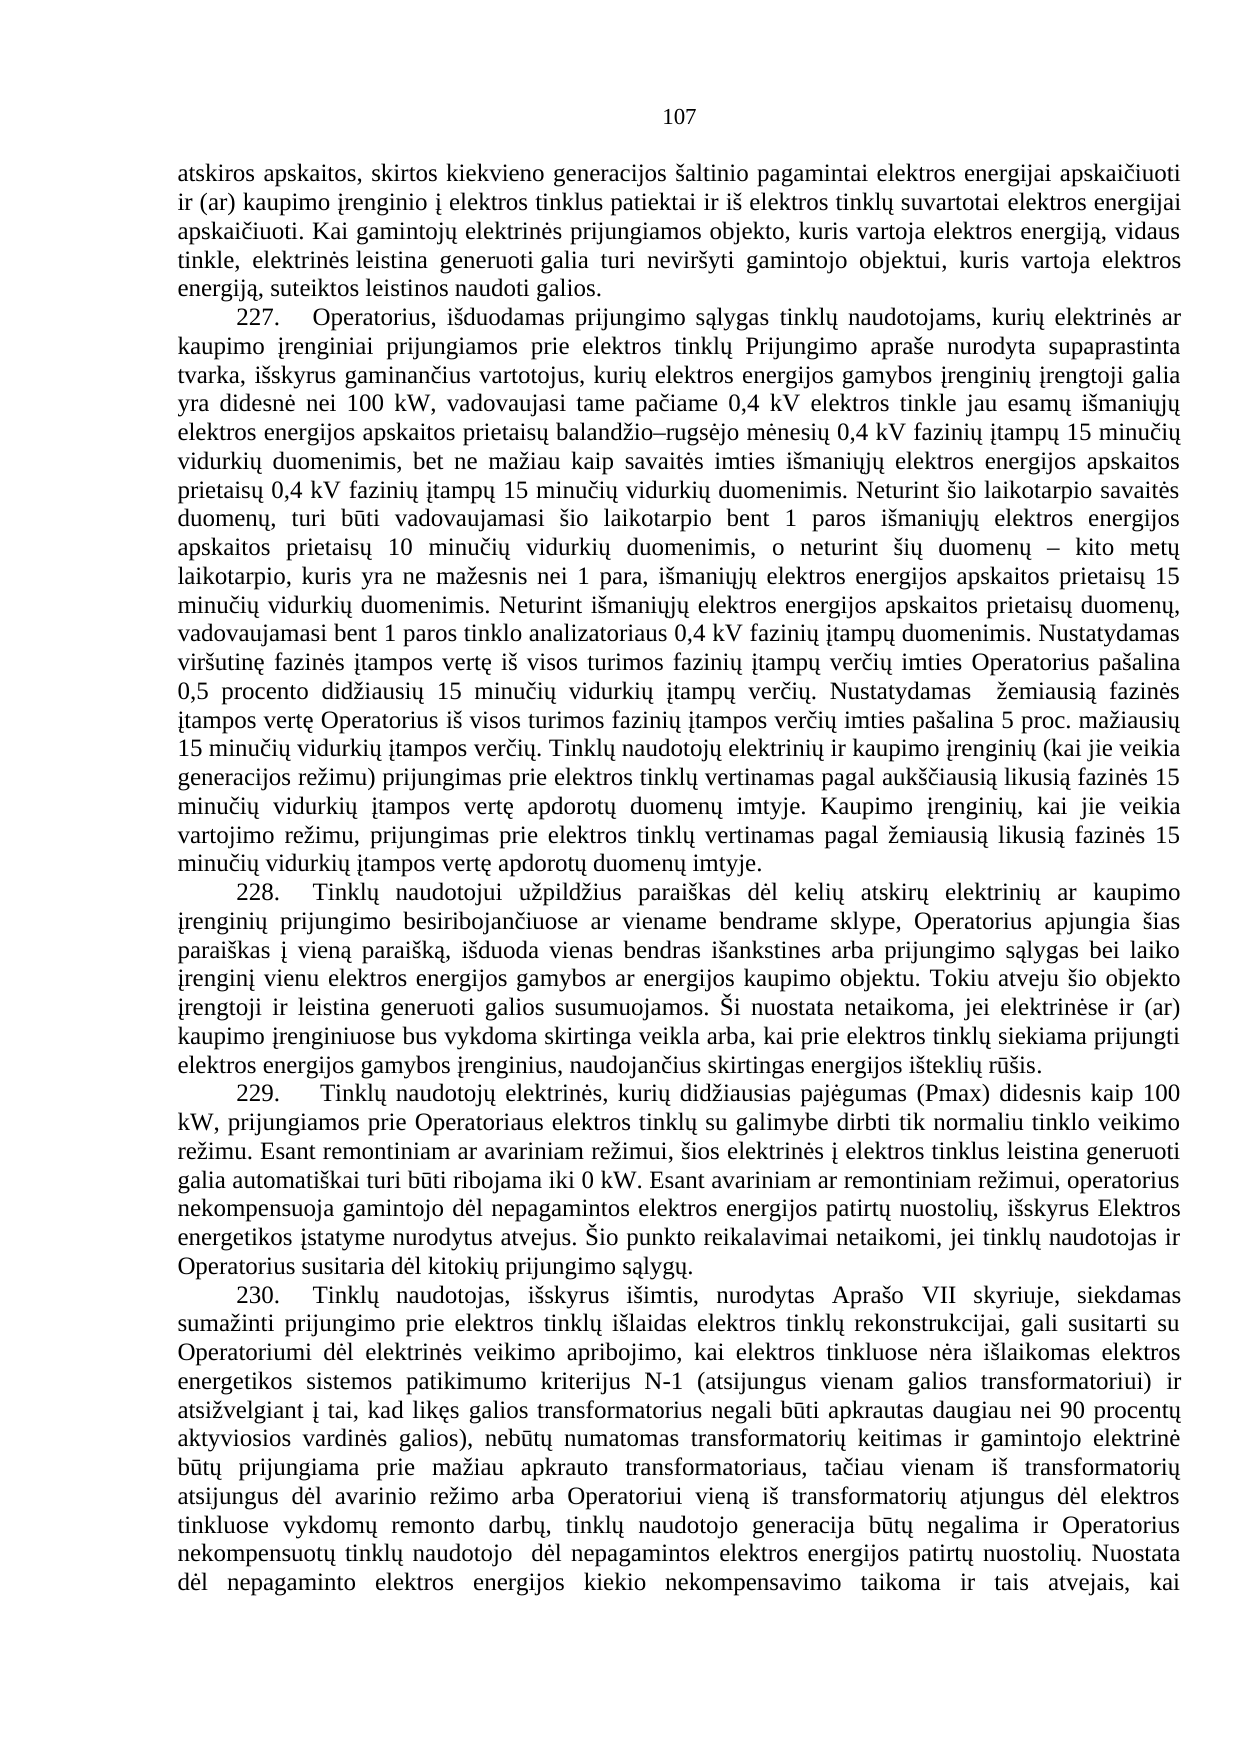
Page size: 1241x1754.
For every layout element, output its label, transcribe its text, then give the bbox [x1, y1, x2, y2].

text 227. Operatorius, išduodamas prijungimo sąlygas tinklų naudotojams, kurių elektrinės ar kaupimo įrenginiai prijungiamos prie elektros tinklų Prijungimo apraše nurodyta supaprastinta tvarka, išskyrus gaminančius vartotojus, kurių elektros energijos gamybos įrenginių įrengtoji galia yra didesnė nei 100 kW, vadovaujasi tame pačiame 0,4 kV elektros tinkle jau esamų išmaniųjų elektros energijos apskaitos prietaisų balandžio–rugsėjo mėnesių 0,4 kV fazinių įtampų 15 minučių vidurkių duomenimis, bet ne mažiau kaip savaitės imties išmaniųjų elektros energijos apskaitos prietaisų 0,4 kV fazinių įtampų 15 minučių vidurkių duomenimis. Neturint šio laikotarpio savaitės duomenų, turi būti vadovaujamasi šio laikotarpio bent 1 paros išmaniųjų elektros energijos apskaitos prietaisų 10 minučių vidurkių duomenimis, o neturint šių duomenų – kito metų laikotarpio, kuris yra ne mažesnis nei 1 para, išmaniųjų elektros energijos apskaitos prietaisų 15 minučių vidurkių duomenimis. Neturint išmaniųjų elektros energijos apskaitos prietaisų duomenų, vadovaujamasi bent 1 paros tinklo analizatoriaus 0,4 kV fazinių įtampų duomenimis. Nustatydamas viršutinę fazinės įtampos vertę iš visos turimos fazinių įtampų verčių imties Operatorius pašalina 0,5 procento didžiausių 15 minučių vidurkių įtampų verčių. Nustatydamas žemiausią fazinės įtampos vertę Operatorius iš visos turimos fazinių įtampos verčių imties pašalina 5 proc. mažiausių 15 minučių vidurkių įtampos verčių. Tinklų naudotojų elektrinių ir kaupimo įrenginių (kai jie veikia generacijos režimu) prijungimas prie elektros tinklų vertinamas pagal aukščiausią likusią fazinės 15 minučių vidurkių įtampos vertę apdorotų duomenų imtyje. Kaupimo įrenginių, kai jie veikia vartojimo režimu, prijungimas prie elektros tinklų vertinamas pagal žemiausią likusią fazinės 15 minučių vidurkių įtampos vertę apdorotų duomenų imtyje. [177, 302, 1181, 877]
text 229. Tinklų naudotojų elektrinės, kurių didžiausias pajėgumas (Pmax) didesnis kaip 100 kW, prijungiamos prie Operatoriaus elektros tinklų su galimybe dirbti tik normaliu tinklo veikimo režimu. Esant remontiniam ar avariniam režimui, šios elektrinės į elektros tinklus leistina generuoti galia automatiškai turi būti ribojama iki 0 kW. Esant avariniam ar remontiniam režimui, operatorius nekompensuoja gamintojo dėl nepagamintos elektros energijos patirtų nuostolių, išskyrus Elektros energetikos įstatyme nurodytus atvejus. Šio punkto reikalavimai netaikomi, jei tinklų naudotojas ir Operatorius susitaria dėl kitokių prijungimo sąlygų. [177, 1078, 1181, 1280]
text 228. Tinklų naudotojui užpildžius paraiškas dėl kelių atskirų elektrinių ar kaupimo įrenginių prijungimo besiribojančiuose ar viename bendrame sklype, Operatorius apjungia šias paraiškas į vieną paraišką, išduoda vienas bendras išankstines arba prijungimo sąlygas bei laiko įrenginį vienu elektros energijos gamybos ar energijos kaupimo objektu. Tokiu atveju šio objekto įrengtoji ir leistina generuoti galios susumuojamos. Ši nuostata netaikoma, jei elektrinėse ir (ar) kaupimo įrenginiuose bus vykdoma skirtinga veikla arba, kai prie elektros tinklų siekiama prijungti elektros energijos gamybos įrenginius, naudojančius skirtingas energijos išteklių rūšis. [177, 877, 1181, 1078]
text 230. Tinklų naudotojas, išskyrus išimtis, nurodytas Aprašo ‎VII skyriuje, siekdamas sumažinti prijungimo prie elektros tinklų išlaidas elektros tinklų rekonstrukcijai, gali susitarti su Operatoriumi dėl elektrinės veikimo apribojimo, kai elektros tinkluose nėra išlaikomas elektros energetikos sistemos patikimumo kriterijus N-1 (atsijungus vienam galios transformatoriui) ir atsižvelgiant į tai, kad likęs galios transformatorius negali būti apkrautas daugiau nei 90 procentų aktyviosios vardinės galios), nebūtų numatomas transformatorių keitimas ir gamintojo elektrinė būtų prijungiama prie mažiau apkrauto transformatoriaus, tačiau vienam iš transformatorių atsijungus dėl avarinio režimo arba Operatoriui vieną iš transformatorių atjungus dėl elektros tinkluose vykdomų remonto darbų, tinklų naudotojo generacija būtų negalima ir Operatorius nekompensuotų tinklų naudotojo dėl nepagamintos elektros energijos patirtų nuostolių. Nuostata dėl nepagaminto elektros energijos kiekio nekompensavimo taikoma ir tais atvejais, kai [177, 1280, 1181, 1596]
text atskiros apskaitos, skirtos kiekvieno generacijos šaltinio pagamintai elektros energijai apskaičiuoti ir (ar) kaupimo įrenginio į elektros tinklus patiektai ir iš elektros tinklų suvartotai elektros energijai apskaičiuoti. Kai gamintojų elektrinės prijungiamos objekto, kuris vartoja elektros energiją, vidaus tinkle, elektrinės leistina generuoti galia turi neviršyti gamintojo objektui, kuris vartoja elektros energiją, suteiktos leistinos naudoti galios. [177, 158, 1181, 302]
